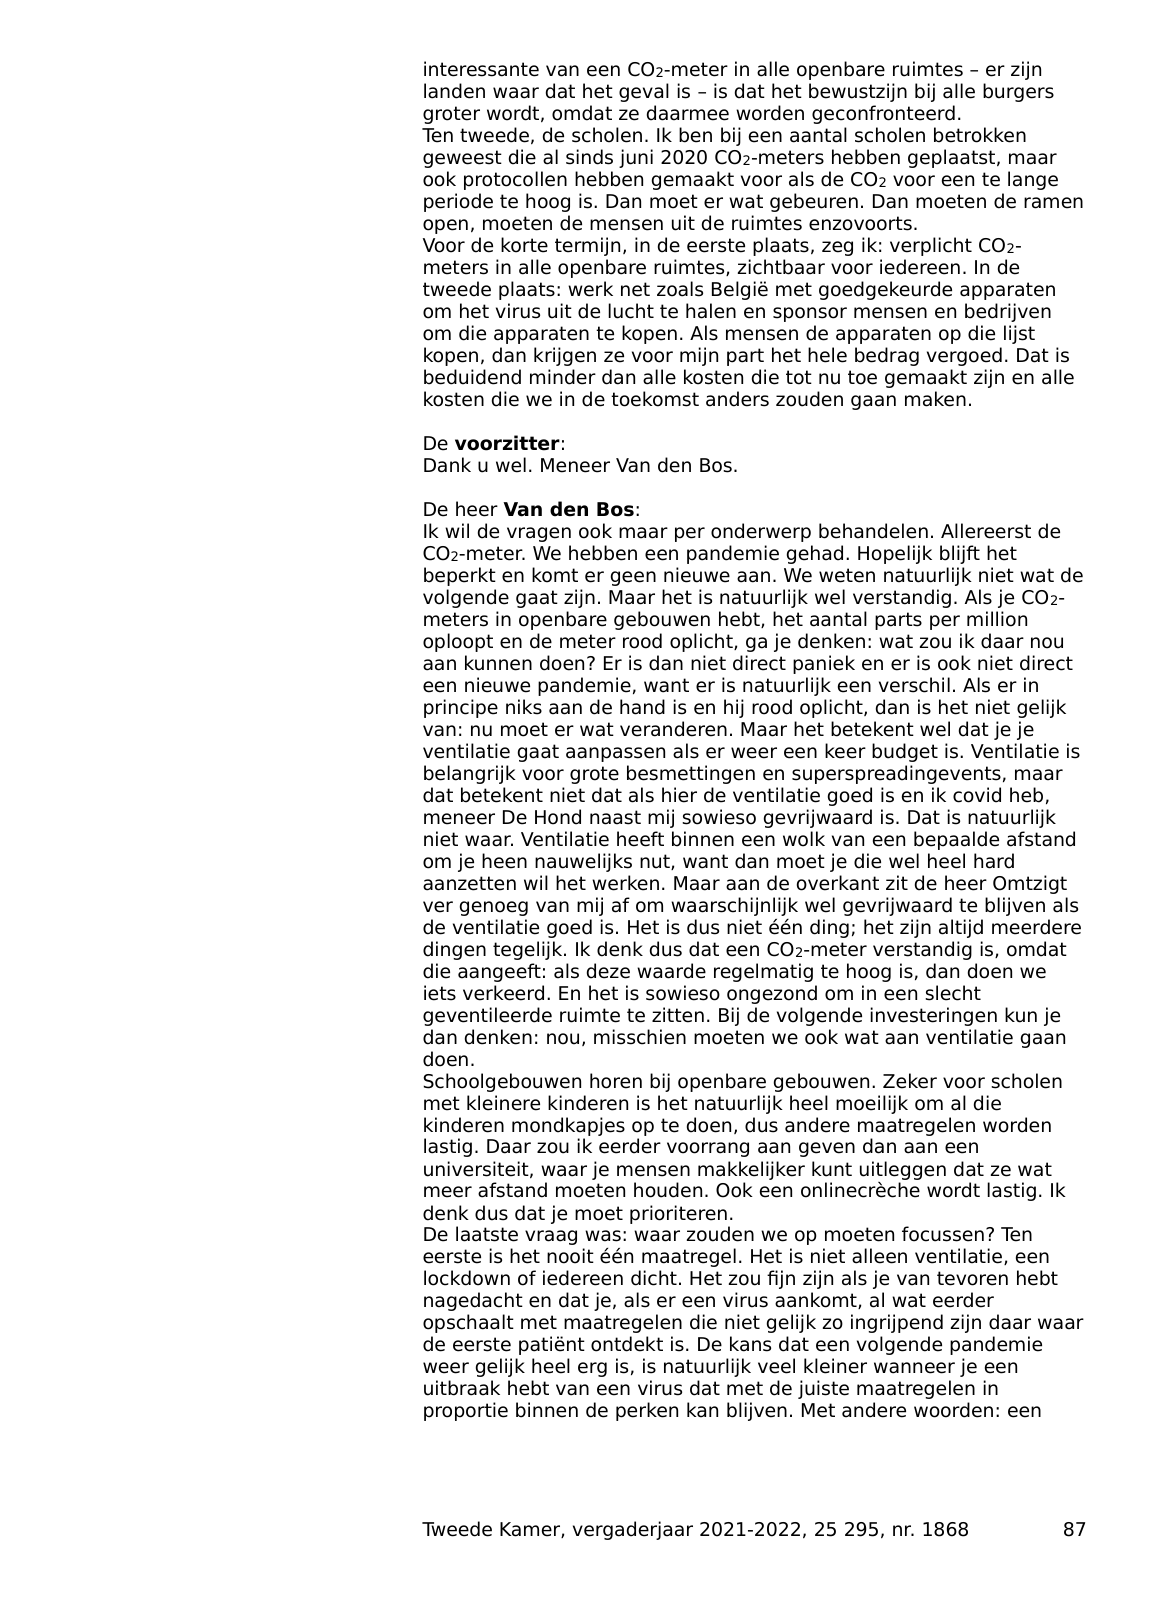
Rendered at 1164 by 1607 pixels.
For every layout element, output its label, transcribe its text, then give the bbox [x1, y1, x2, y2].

text Voor de korte termijn, in de eerste plaats, zeg ik: verplicht CO2-meters in alle openbare ruimtes, zichtbaar voor iedereen. In de tweede plaats: werk net zoals België met goedgekeurde apparaten om het virus uit de lucht te halen en sponsor mensen en bedrijven om die apparaten te kopen. Als mensen de apparaten op die lijst kopen, dan krijgen ze voor mijn part het hele bedrag vergoed. Dat is beduidend minder dan alle kosten die tot nu toe gemaakt zijn en alle kosten die we in de toekomst anders zouden gaan maken. [422, 235, 1087, 411]
text Dank u wel. Meneer Van den Bos. [422, 455, 1087, 477]
text Ik wil de vragen ook maar per onderwerp behandelen. Allereerst de CO2-meter. We hebben een pandemie gehad. Hopelijk blijft het beperkt en komt er geen nieuwe aan. We weten natuurlijk niet wat de volgende gaat zijn. Maar het is natuurlijk wel verstandig. Als je CO2-meters in openbare gebouwen hebt, het aantal parts per million oploopt en de meter rood oplicht, ga je denken: wat zou ik daar nou aan kunnen doen? Er is dan niet direct paniek en er is ook niet direct een nieuwe pandemie, want er is natuurlijk een verschil. Als er in principe niks aan de hand is en hij rood oplicht, dan is het niet gelijk van: nu moet er wat veranderen. Maar het betekent wel dat je je ventilatie gaat aanpassen als er weer een keer budget is. Ventilatie is belangrijk voor grote besmettingen en superspreadingevents, maar dat betekent niet dat als hier de ventilatie goed is en ik covid heb, meneer De Hond naast mij sowieso gevrijwaard is. Dat is natuurlijk niet waar. Ventilatie heeft binnen een wolk van een bepaalde afstand om je heen nauwelijks nut, want dan moet je die wel heel hard aanzetten wil het werken. Maar aan de overkant zit de heer Omtzigt ver genoeg van mij af om waarschijnlijk wel gevrijwaard te blijven als de ventilatie goed is. Het is dus niet één ding; het zijn altijd meerdere dingen tegelijk. Ik denk dus dat een CO2-meter verstandig is, omdat die aangeeft: als deze waarde regelmatig te hoog is, dan doen we iets verkeerd. En het is sowieso ongezond om in een slecht geventileerde ruimte te zitten. Bij de volgende investeringen kun je dan denken: nou, misschien moeten we ook wat aan ventilatie gaan doen. [422, 521, 1087, 1071]
text interessante van een CO2-meter in alle openbare ruimtes – er zijn landen waar dat het geval is – is dat het bewustzijn bij alle burgers groter wordt, omdat ze daarmee worden geconfronteerd. [422, 59, 1087, 125]
text Ten tweede, de scholen. Ik ben bij een aantal scholen betrokken geweest die al sinds juni 2020 CO2-meters hebben geplaatst, maar ook protocollen hebben gemaakt voor als de CO2 voor een te lange periode te hoog is. Dan moet er wat gebeuren. Dan moeten de ramen open, moeten de mensen uit de ruimtes enzovoorts. [422, 125, 1087, 235]
text De laatste vraag was: waar zouden we op moeten focussen? Ten eerste is het nooit één maatregel. Het is niet alleen ventilatie, een lockdown of iedereen dicht. Het zou fijn zijn als je van tevoren hebt nagedacht en dat je, als er een virus aankomt, al wat eerder opschaalt met maatregelen die niet gelijk zo ingrijpend zijn daar waar de eerste patiënt ontdekt is. De kans dat een volgende pandemie weer gelijk heel erg is, is natuurlijk veel kleiner wanneer je een uitbraak hebt van een virus dat met de juiste maatregelen in proportie binnen de perken kan blijven. Met andere woorden: een [422, 1224, 1087, 1422]
text Schoolgebouwen horen bij openbare gebouwen. Zeker voor scholen met kleinere kinderen is het natuurlijk heel moeilijk om al die kinderen mondkapjes op te doen, dus andere maatregelen worden lastig. Daar zou ik eerder voorrang aan geven dan aan een universiteit, waar je mensen makkelijker kunt uitleggen dat ze wat meer afstand moeten houden. Ook een onlinecrèche wordt lastig. Ik denk dus dat je moet prioriteren. [422, 1071, 1087, 1224]
text De heer Van den Bos: [422, 499, 1087, 521]
text De voorzitter: [422, 433, 1087, 455]
